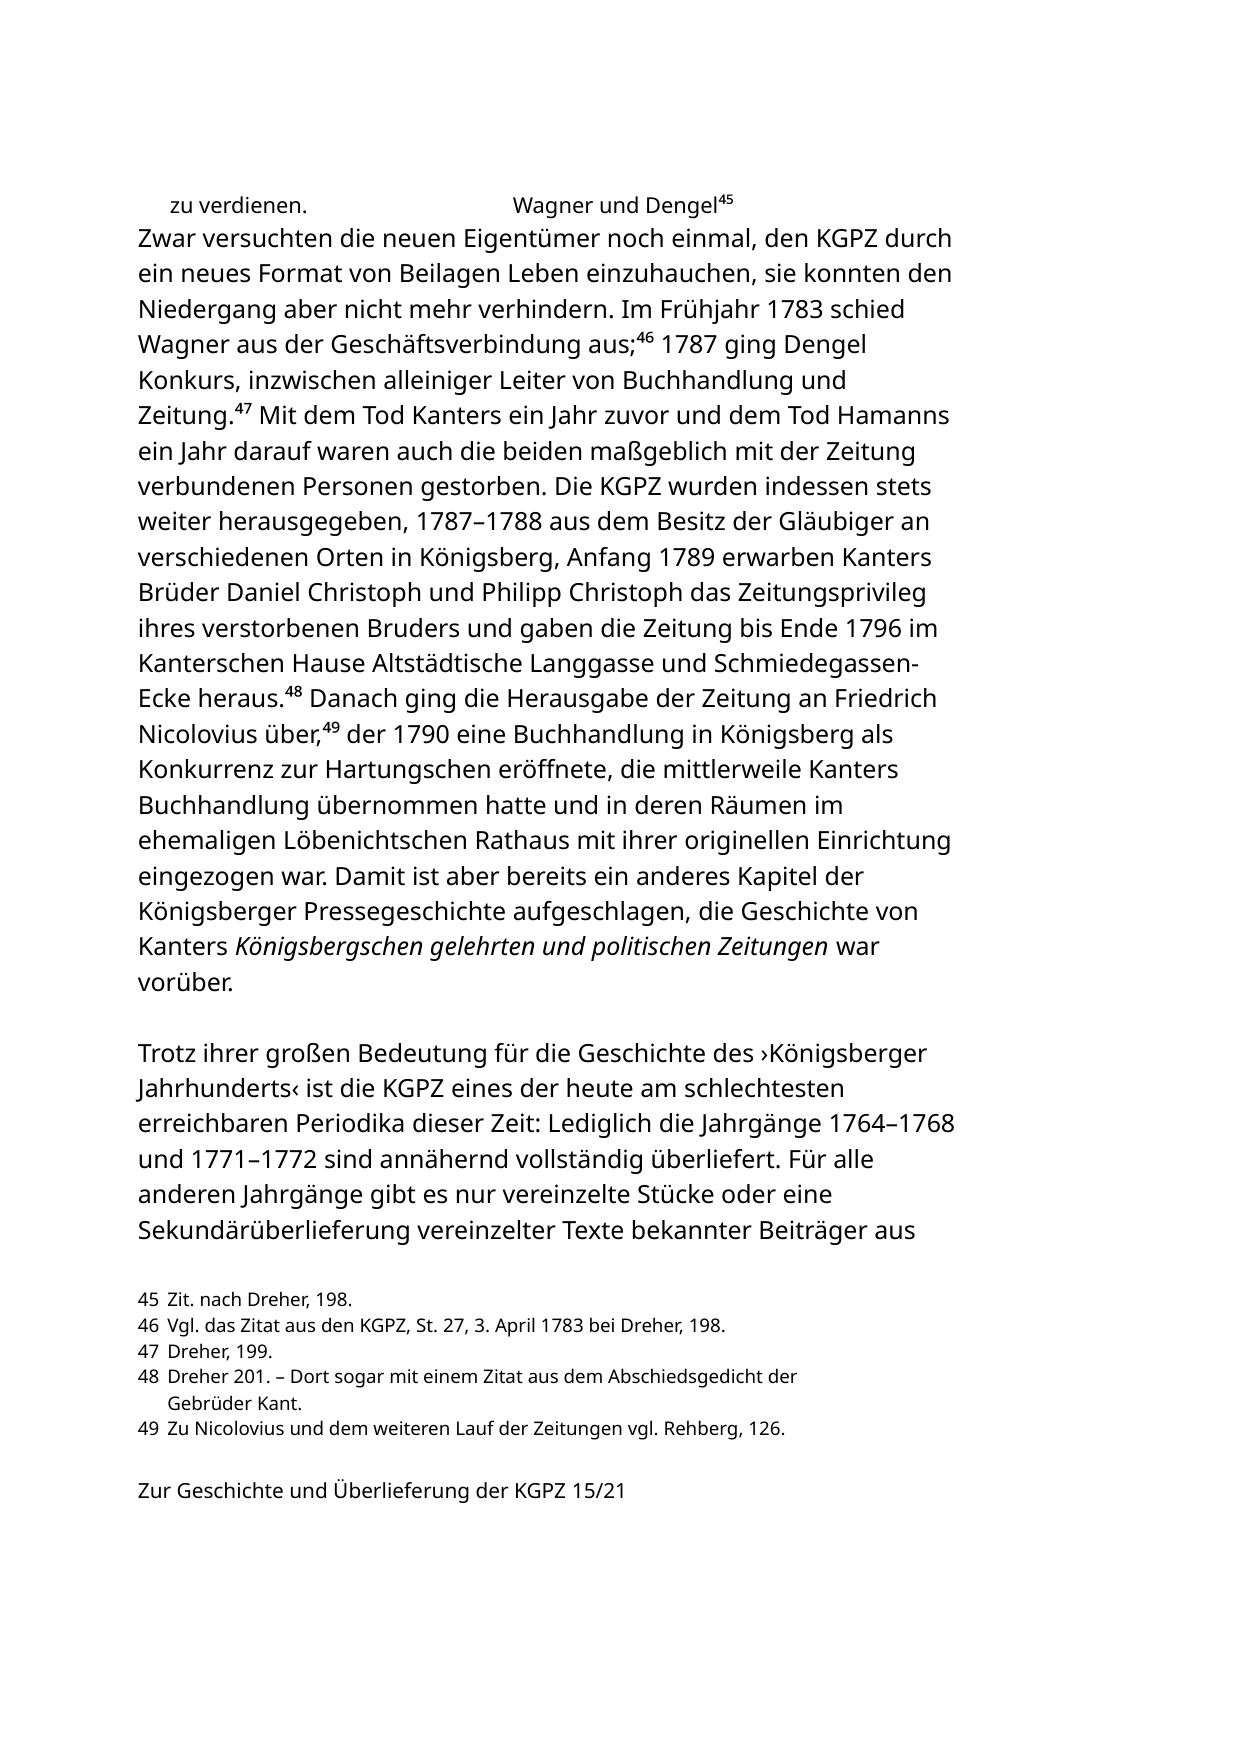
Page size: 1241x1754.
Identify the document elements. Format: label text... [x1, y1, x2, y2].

text Zu Nicolovius und dem weiteren Lauf der Zeitungen vgl. Rehberg, 126. [138, 1415, 846, 1441]
text Zwar versuchten die neuen Eigentümer noch einmal, den KGPZ durch ein neues Format von Beilagen Leben einzuhauchen, sie konnten den Niedergang aber nicht mehr verhindern. Im Frühjahr 1783 schied Wagner aus der Geschäftsverbindung aus; 1787 ging Dengel Konkurs, inzwischen alleiniger Leiter von Buchhandlung und Zeitung. Mit dem Tod Kanters ein Jahr zuvor und dem Tod Hamanns ein Jahr darauf waren auch die beiden maßgeblich mit der Zeitung verbundenen Personen gestorben. Die KGPZ wurden indessen stets weiter herausgegeben, 1787–1788 aus dem Besitz der Gläubiger an verschiedenen Orten in Königsberg, Anfang 1789 erwarben Kanters Brüder Daniel Christoph und Philipp Christoph das Zeitungsprivileg ihres verstorbenen Bruders und gaben die Zeitung bis Ende 1796 im Kanterschen Hause Altstädtische Langgasse und Schmiedegassen-Ecke heraus. Danach ging die Herausgabe der Zeitung an Friedrich Nicolovius über, der 1790 eine Buchhandlung in Königsberg als Konkurrenz zur Hartungschen eröffnete, die mittlerweile Kanters Buchhandlung übernommen hatte und in deren Räumen im ehemaligen Löbenichtschen Rathaus mit ihrer originellen Einrichtung eingezogen war. Damit ist aber bereits ein anderes Kapitel der Königsberger Pressegeschichte aufgeschlagen, die Geschichte von Kanters Königsbergschen gelehrten und politischen Zeitungen war vorüber. [138, 219, 964, 998]
text Dreher, 199. [138, 1337, 846, 1363]
text Zit. nach Dreher, 198. [138, 1285, 846, 1311]
text Trotz ihrer großen Bedeutung für die Geschichte des ›Königsberger Jahrhunderts‹ ist die KGPZ eines der heute am schlechtesten erreichbaren Periodika dieser Zeit: Lediglich die Jahrgänge 1764–1768 und 1771–1772 sind annähernd vollständig überliefert. Für alle anderen Jahrgänge gibt es nur vereinzelte Stücke oder eine Sekundärüberlieferung vereinzelter Texte bekannter Beiträger aus [138, 1034, 964, 1246]
text Dreher 201. – Dort sogar mit einem Zitat aus dem Abschiedsgedicht der Gebrüder Kant. [138, 1363, 846, 1415]
text zu verdienen. Wagner und Dengel [169, 190, 905, 219]
text Vgl. das Zitat aus den KGPZ, St. 27, 3. April 1783 bei Dreher, 198. [138, 1311, 846, 1337]
